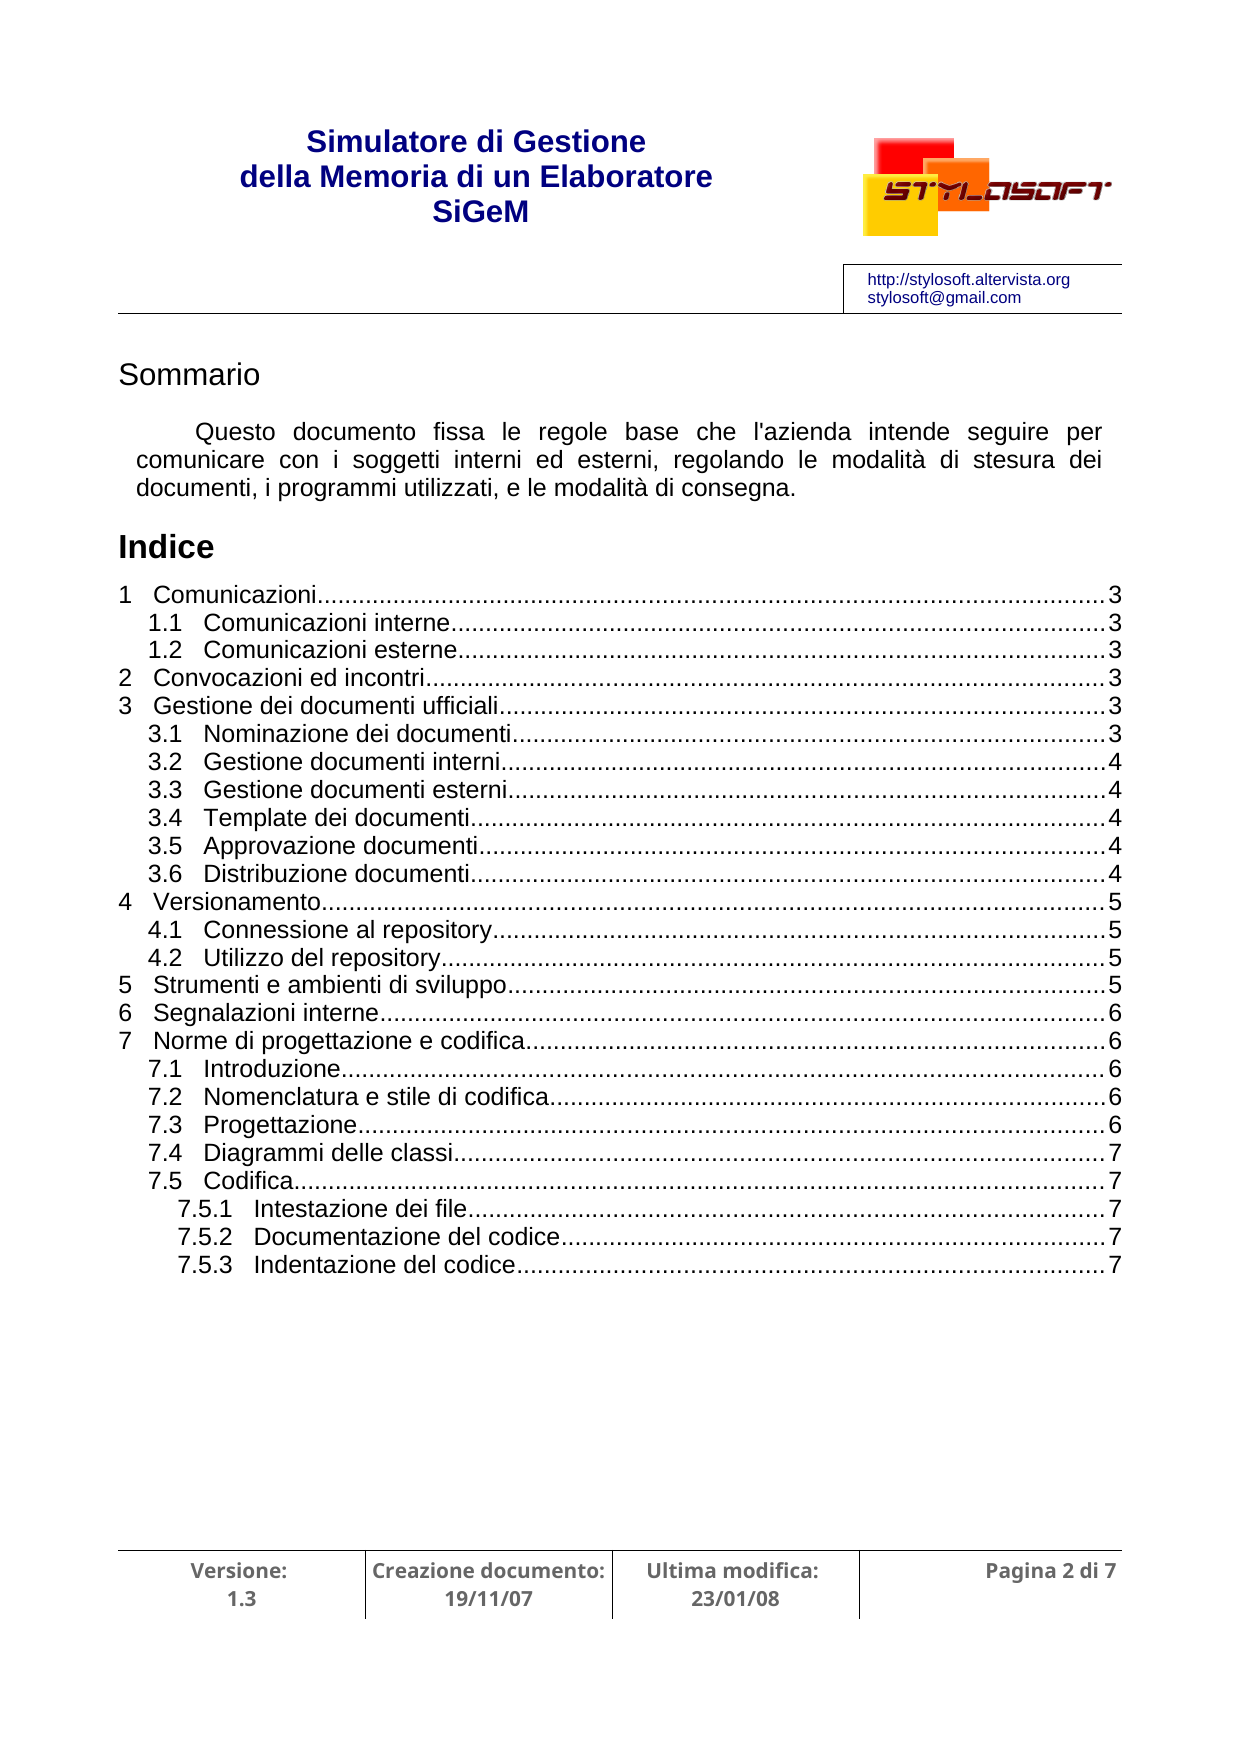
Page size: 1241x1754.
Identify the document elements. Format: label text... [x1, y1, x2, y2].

text 3.3 Gestione documenti esterni 4 [148, 776, 1122, 804]
subtitle Indice [118, 528, 1122, 566]
text 5 Strumenti e ambienti di sviluppo 5 [118, 971, 1122, 999]
text 1 Comunicazioni 3 [118, 580, 1122, 608]
text 1.2 Comunicazioni esterne 3 [148, 636, 1122, 664]
text 2 Convocazioni ed incontri 3 [118, 664, 1122, 692]
text 7.5.1 Intestazione dei file 7 [177, 1194, 1122, 1222]
text 7 Norme di progettazione e codifica 6 [118, 1027, 1122, 1055]
text Questo documento fissa le regole base che l'azienda intende seguire per comunicare con i soggetti interni ed esterni, regolando le modalità di stesura dei documenti, i programmi utilizzati, e le modalità di consegna. [136, 418, 1104, 502]
text 7.5.3 Indentazione del codice 7 [177, 1250, 1122, 1278]
text 6 Segnalazioni interne 6 [118, 999, 1122, 1027]
text 3.2 Gestione documenti interni 4 [148, 748, 1122, 776]
text 3.6 Distribuzione documenti 4 [148, 859, 1122, 887]
text 3.1 Nominazione dei documenti 3 [148, 720, 1122, 748]
subtitle Sommario [118, 357, 1122, 391]
text 4 Versionamento 5 [118, 887, 1122, 915]
text 7.3 Progettazione 6 [148, 1111, 1122, 1139]
text 7.2 Nomenclatura e stile di codifica 6 [148, 1083, 1122, 1111]
text 1.1 Comunicazioni interne 3 [148, 608, 1122, 636]
text 4.2 Utilizzo del repository 5 [148, 943, 1122, 971]
text 7.5.2 Documentazione del codice 7 [177, 1222, 1122, 1250]
text 7.5 Codifica 7 [148, 1167, 1122, 1194]
text 3.5 Approvazione documenti 4 [148, 832, 1122, 859]
picture [848, 123, 1117, 247]
text 3.4 Template dei documenti 4 [148, 804, 1122, 832]
text 7.4 Diagrammi delle classi 7 [148, 1139, 1122, 1167]
text 4.1 Connessione al repository 5 [148, 915, 1122, 943]
text 7.1 Introduzione 6 [148, 1055, 1122, 1083]
text 3 Gestione dei documenti ufficiali 3 [118, 692, 1122, 720]
